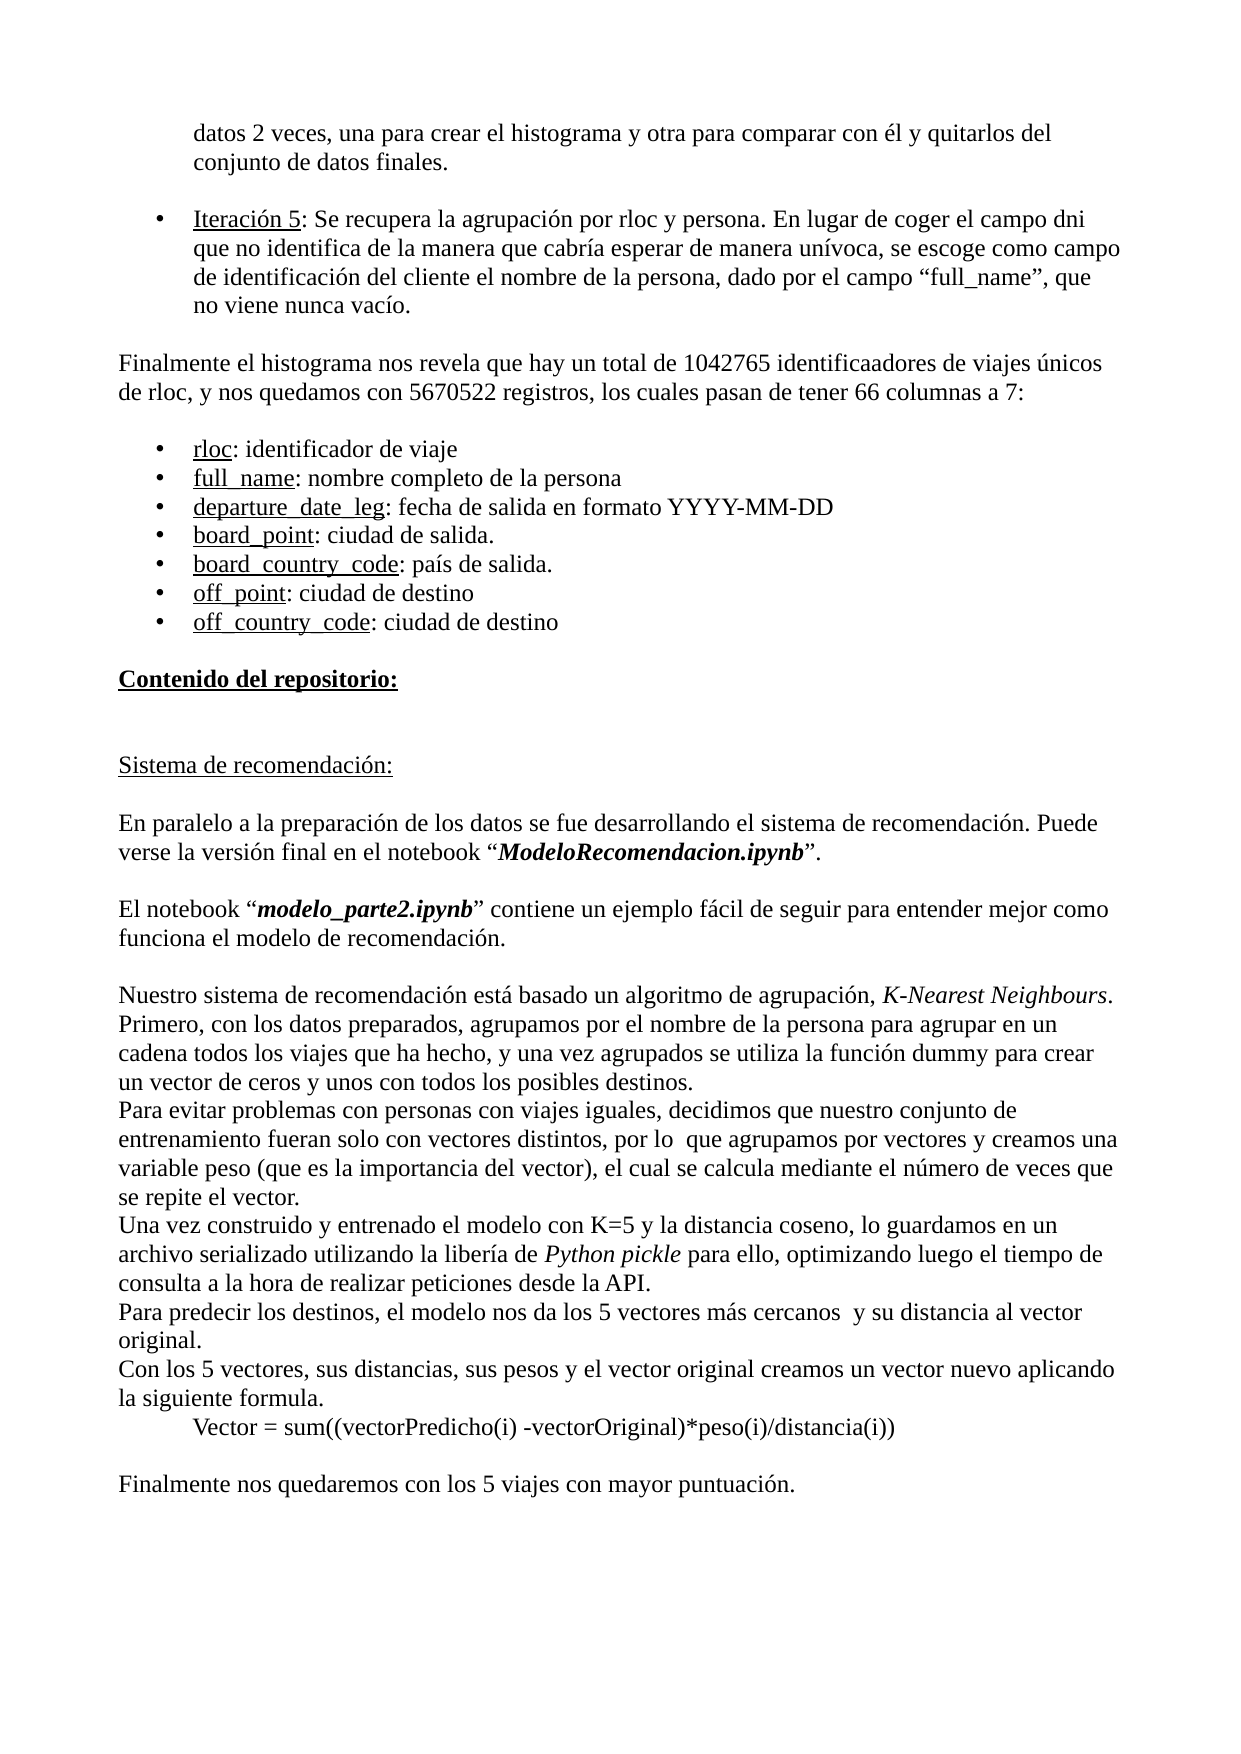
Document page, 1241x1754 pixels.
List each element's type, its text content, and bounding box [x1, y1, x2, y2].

text Nuestro sistema de recomendación está basado un algoritmo de agrupación, K-Nearest Neighbours. [118, 981, 1122, 1009]
text Con los 5 vectores, sus distancias, sus pesos y el vector original creamos un vector nuevo aplicando la siguiente formula. [118, 1354, 1122, 1412]
text Finalmente nos quedaremos con los 5 viajes con mayor puntuación. [118, 1469, 1122, 1498]
text Para evitar problemas con personas con viajes iguales, decidimos que nuestro conjunto de entrenamiento fueran solo con vectores distintos, por lo que agrupamos por vectores y creamos una variable peso (que es la importancia del vector), el cual se calcula mediante el número de veces que se repite el vector. [118, 1096, 1122, 1211]
list datos 2 veces, una para crear el histograma y otra para comparar con él y quitarlos del conjunto de datos finales. [156, 118, 1122, 176]
text Contenido del repositorio: [118, 664, 1122, 693]
text El notebook “modelo_parte2.ipynb” contiene un ejemplo fácil de seguir para entender mejor como funciona el modelo de recomendación. [118, 894, 1122, 952]
list board_country_code: país de salida. [156, 549, 1122, 578]
text Primero, con los datos preparados, agrupamos por el nombre de la persona para agrupar en un cadena todos los viajes que ha hecho, y una vez agrupados se utiliza la función dummy para crear un vector de ceros y unos con todos los posibles destinos. [118, 1009, 1122, 1096]
text Finalmente el histograma nos revela que hay un total de 1042765 identificaadores de viajes únicos de rloc, y nos quedamos con 5670522 registros, los cuales pasan de tener 66 columnas a 7: [118, 348, 1122, 406]
list off_country_code: ciudad de destino [156, 607, 1122, 636]
list Iteración 5: Se recupera la agrupación por rloc y persona. En lugar de coger el campo dni que no identifica de la manera que cabría esperar de manera unívoca, se escoge como campo de identificación del cliente el nombre de la persona, dado por el campo “full_name”, que no viene nunca vacío. [156, 204, 1122, 319]
list board_point: ciudad de salida. [156, 521, 1122, 549]
text Sistema de recomendación: [118, 751, 1122, 779]
text En paralelo a la preparación de los datos se fue desarrollando el sistema de recomendación. Puede verse la versión final en el notebook “ModeloRecomendacion.ipynb”. [118, 808, 1122, 866]
list rloc: identificador de viaje [156, 434, 1122, 463]
text Una vez construido y entrenado el modelo con K=5 y la distancia coseno, lo guardamos en un archivo serializado utilizando la libería de Python pickle para ello, optimizando luego el tiempo de consulta a la hora de realizar peticiones desde la API. [118, 1211, 1122, 1297]
list off_point: ciudad de destino [156, 578, 1122, 607]
text Para predecir los destinos, el modelo nos da los 5 vectores más cercanos y su distancia al vector original. [118, 1297, 1122, 1354]
text Vector = sum((vectorPredicho(i) -vectorOriginal)*peso(i)/distancia(i)) [118, 1412, 1122, 1441]
list departure_date_leg: fecha de salida en formato YYYY-MM-DD [156, 492, 1122, 521]
list full_name: nombre completo de la persona [156, 463, 1122, 492]
